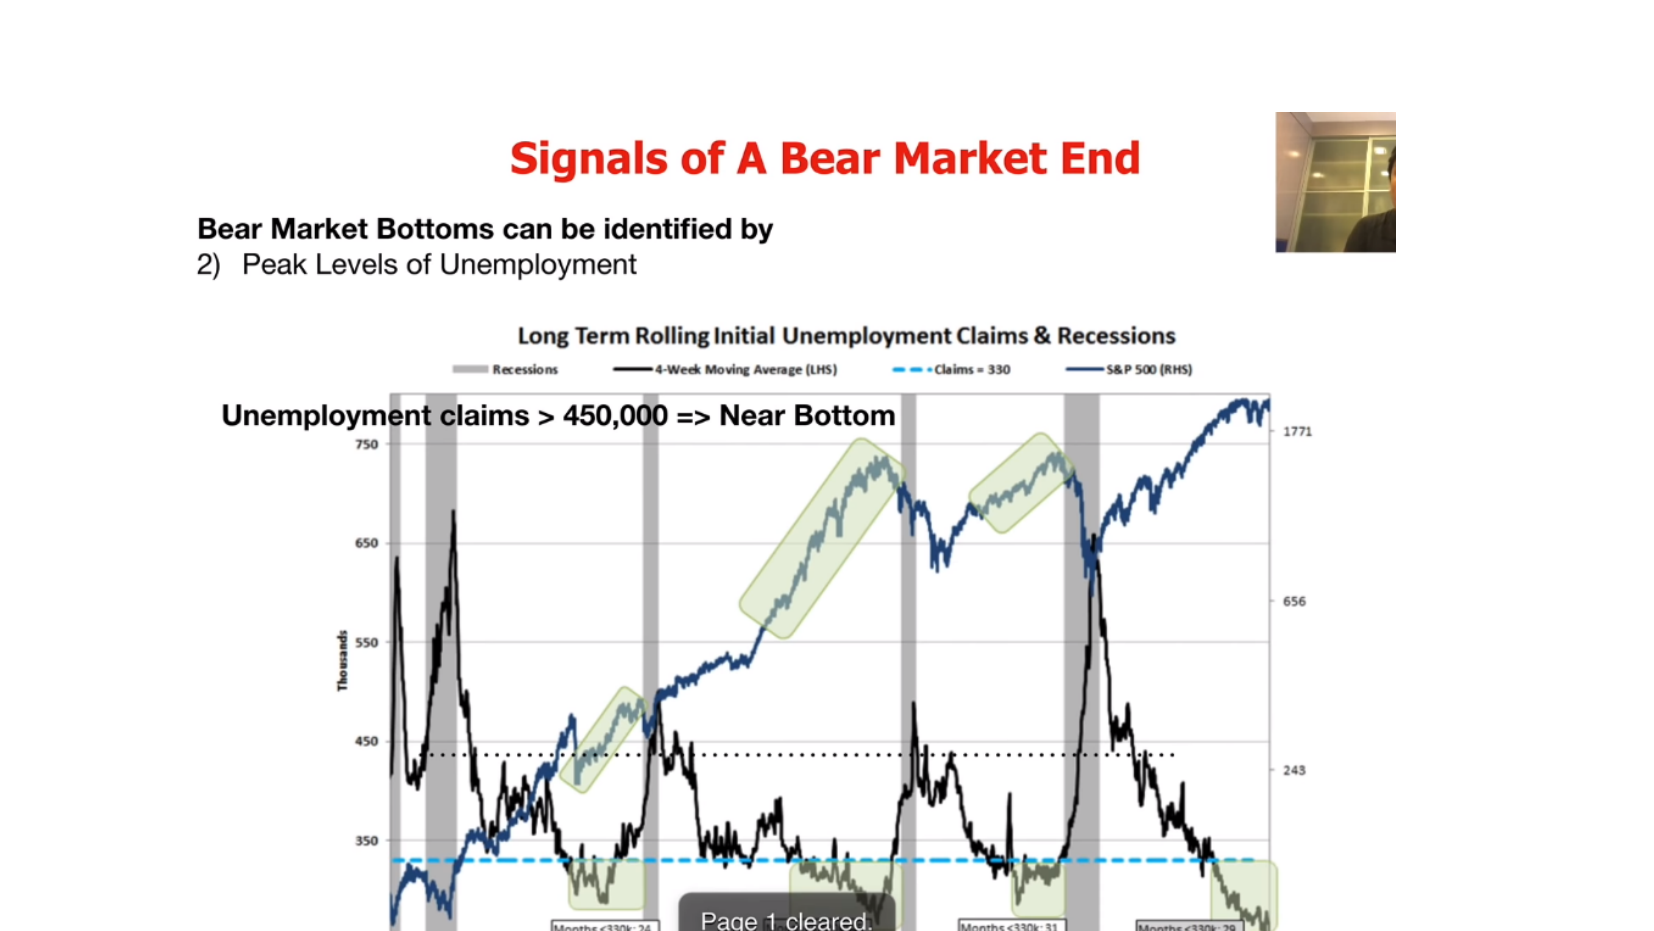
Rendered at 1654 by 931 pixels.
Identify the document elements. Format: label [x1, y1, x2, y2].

picture [187, 112, 1396, 931]
